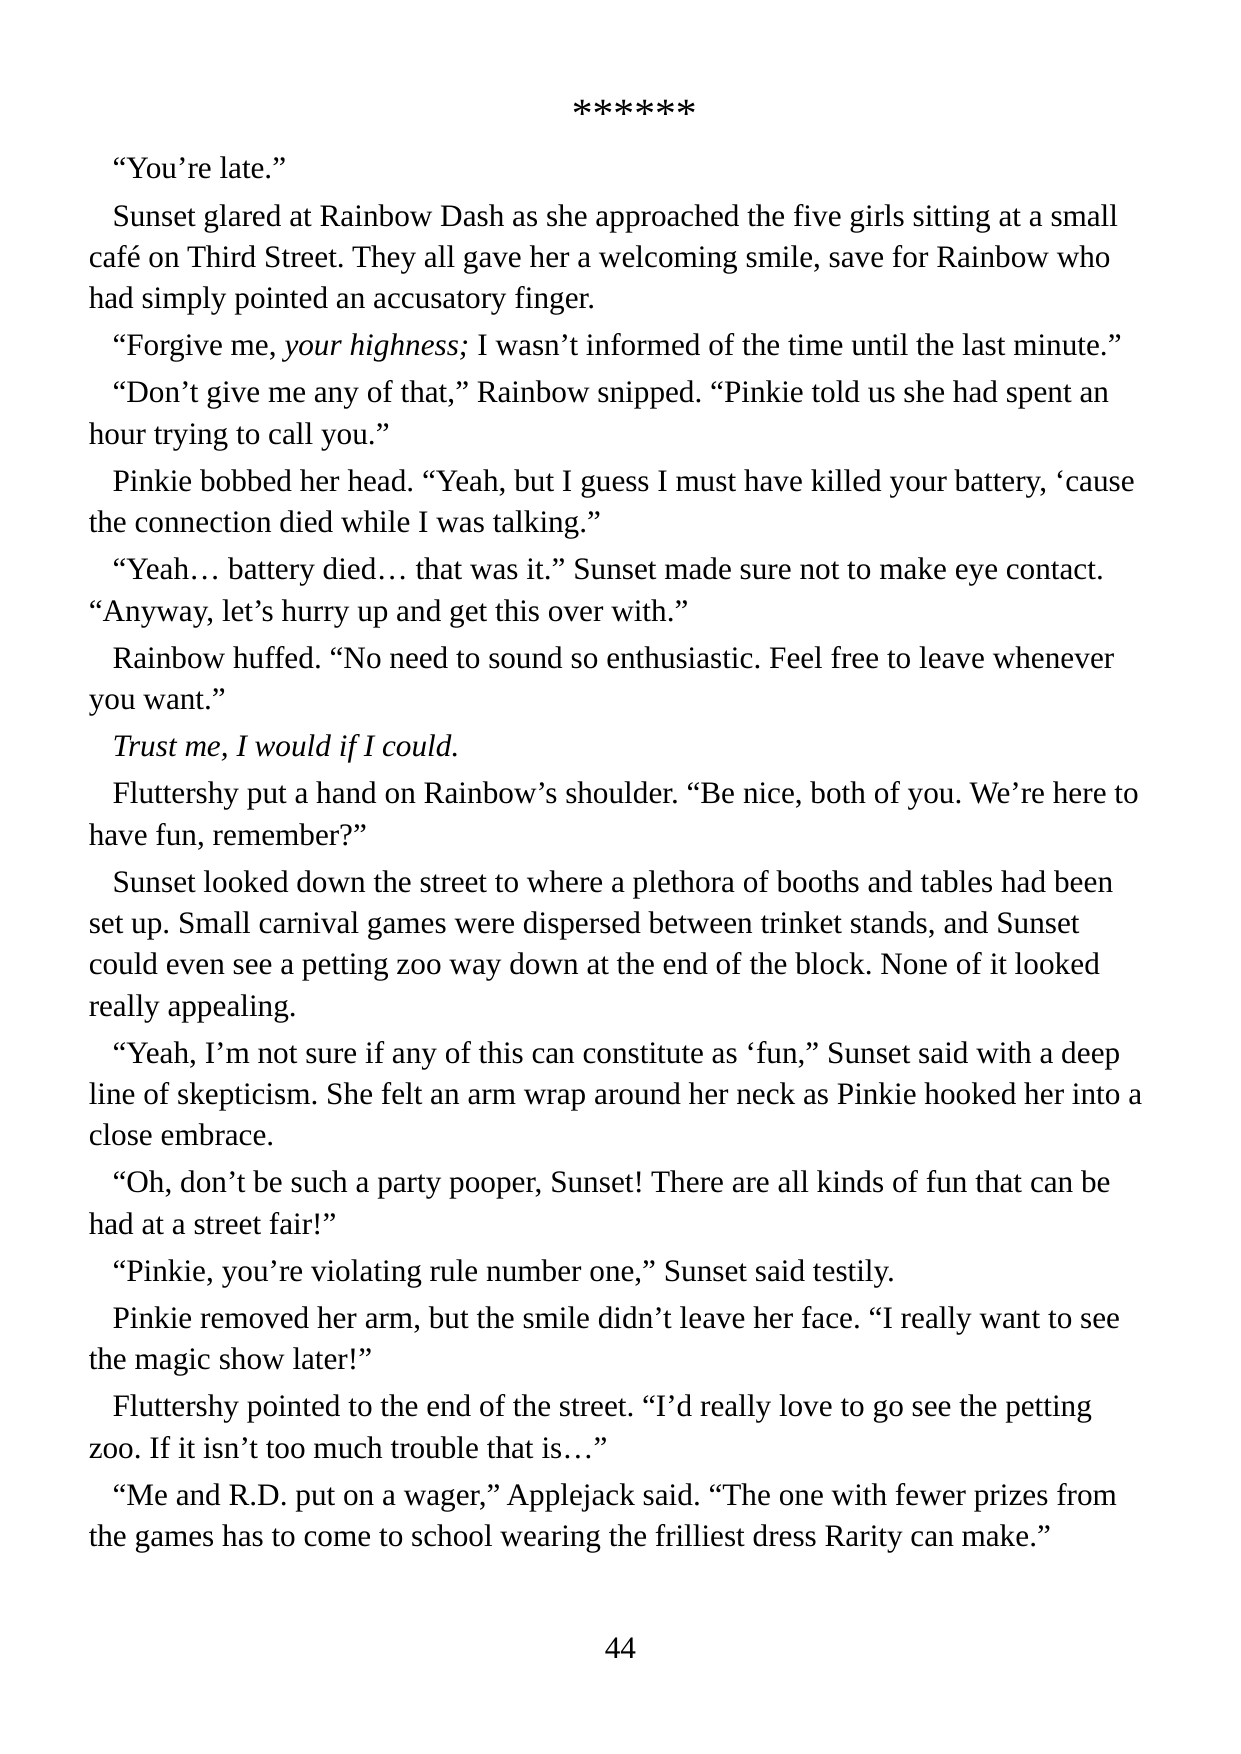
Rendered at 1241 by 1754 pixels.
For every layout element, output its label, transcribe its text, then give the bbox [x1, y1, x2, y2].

text Fluttershy put a hand on Rainbow’s shoulder. “Be nice, both of you. We’re here to have fun, remember?” [88, 774, 1152, 852]
text Pinkie removed her arm, but the smile didn’t leave her face. “I really want to see the magic show later!” [88, 1299, 1152, 1376]
text Sunset glared at Rainbow Dash as she approached the five girls sitting at a small café on Third Street. They all gave her a welcoming smile, save for Rainbow who had simply pointed an accusatory finger. [88, 197, 1152, 315]
text Pinkie bobbed her head. “Yeah, but I guess I must have killed your battery, ‘cause the connection died while I was talking.” [88, 462, 1152, 539]
text “Oh, don’t be such a party pooper, Sunset! There are all kinds of fun that can be had at a street fair!” [88, 1164, 1152, 1241]
text ****** [88, 88, 1152, 136]
text “Pinkie, you’re violating rule number one,” Sunset said testily. [88, 1252, 1152, 1288]
text “Don’t give me any of that,” Rainbow snipped. “Pinkie told us she had spent an hour trying to call you.” [88, 374, 1152, 451]
text “Forgive me, your highness; I wasn’t informed of the time until the last minute.” [88, 326, 1152, 362]
text Sunset looked down the street to where a plethora of booths and tables had been set up. Small carnival games were dispersed between trinket stands, and Sunset could even see a petting zoo way down at the end of the block. None of it looked really appealing. [88, 863, 1152, 1023]
text Trust me, I would if I could. [88, 727, 1152, 763]
text “Yeah… battery died… that was it.” Sunset made sure not to make eye contact. “Anyway, let’s hurry up and get this over with.” [88, 551, 1152, 628]
text “Yeah, I’m not sure if any of this can constitute as ‘fun,” Sunset said with a deep line of skepticism. She felt an arm wrap around her neck as Pinkie hooked her into a close embrace. [88, 1034, 1152, 1152]
text “Me and R.D. put on a wager,” Applejack said. “The one with fewer prizes from the games has to come to school wearing the frilliest dress Rarity can make.” [88, 1476, 1152, 1553]
text “You’re late.” [88, 149, 1152, 186]
text Fluttershy pointed to the end of the street. “I’d really love to go see the petting zoo. If it isn’t too much trouble that is…” [88, 1388, 1152, 1465]
text Rainbow huffed. “No need to sound so enthusiastic. Feel free to leave whenever you want.” [88, 639, 1152, 716]
